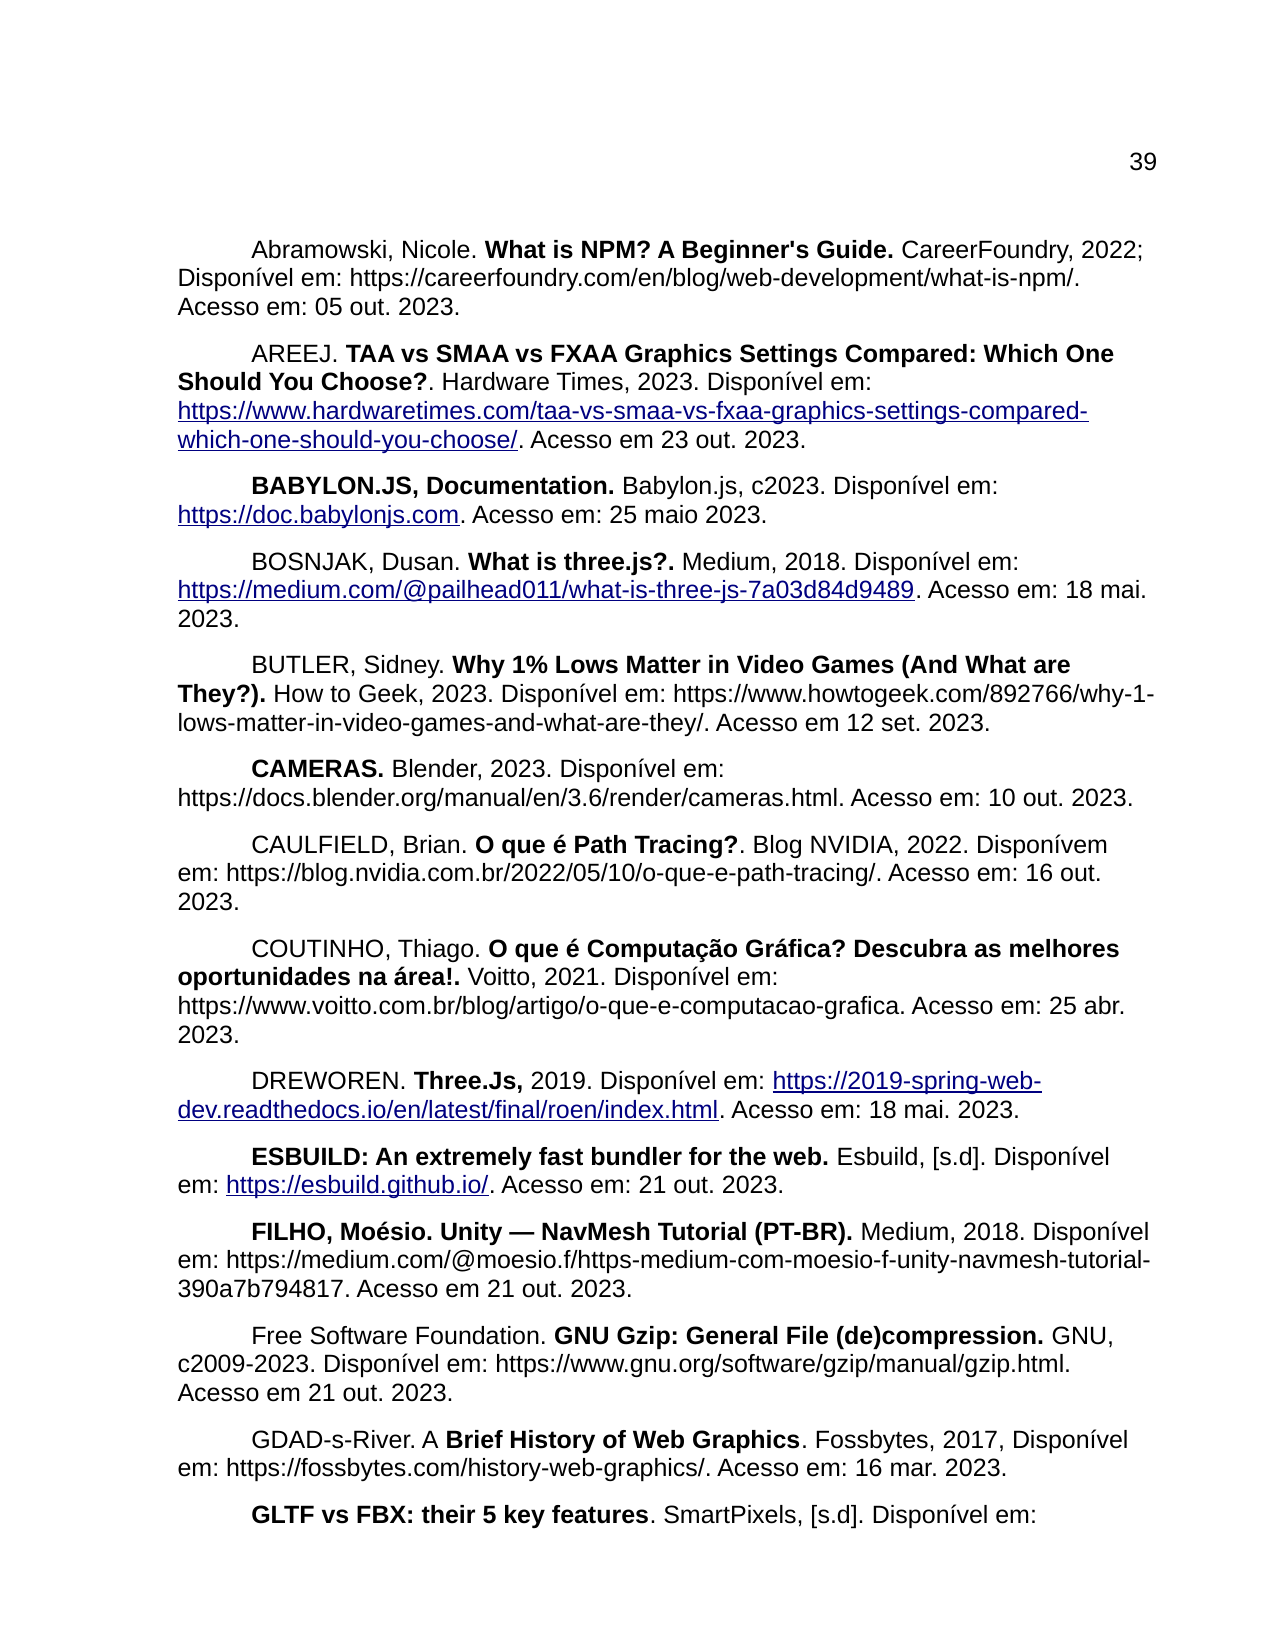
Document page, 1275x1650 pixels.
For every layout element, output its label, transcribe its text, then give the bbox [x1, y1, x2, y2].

text Free Software Foundation. GNU Gzip: General File (de)compression. GNU, c2009-2023. Disponível em: https://www.gnu.org/software/gzip/manual/gzip.html. Acesso em 21 out. 2023. [177, 1321, 1157, 1407]
text BUTLER, Sidney. Why 1% Lows Matter in Video Games (And What are They?). How to Geek, 2023. Disponível em: https://www.howtogeek.com/892766/why-1-lows-matter-in-video-games-and-what-are-they/. Acesso em 12 set. 2023. [177, 651, 1157, 737]
text CAULFIELD, Brian. O que é Path Tracing?. Blog NVIDIA, 2022. Disponívem em: https://blog.nvidia.com.br/2022/05/10/o-que-e-path-tracing/. Acesso em: 16 out. 2023. [177, 830, 1157, 916]
text BABYLON.JS, Documentation. Babylon.js, c2023. Disponível em: https://doc.babylonjs.com. Acesso em: 25 maio 2023. [177, 471, 1157, 529]
text GDAD-s-River. A Brief History of Web Graphics. Fossbytes, 2017, Disponível em: https://fossbytes.com/history-web-graphics/. Acesso em: 16 mar. 2023. [177, 1425, 1157, 1482]
text COUTINHO, Thiago. O que é Computação Gráfica? Descubra as melhores oportunidades na área!. Voitto, 2021. Disponível em: https://www.voitto.com.br/blog/artigo/o-que-e-computacao-grafica. Acesso em: 25 abr. 2023. [177, 934, 1157, 1049]
text FILHO, Moésio. Unity — NavMesh Tutorial (PT-BR). Medium, 2018. Disponível em: https://medium.com/@moesio.f/https-medium-com-moesio-f-unity-navmesh-tutorial-390a7b794817. Acesso em 21 out. 2023. [177, 1217, 1157, 1303]
text DREWOREN. Three.Js, 2019. Disponível em: https://2019-spring-web-dev.readthedocs.io/en/latest/final/roen/index.html. Acesso em: 18 mai. 2023. [177, 1066, 1157, 1124]
text Abramowski, Nicole. What is NPM? A Beginner's Guide. CareerFoundry, 2022; Disponível em: https://careerfoundry.com/en/blog/web-development/what-is-npm/. Acesso em: 05 out. 2023. [177, 235, 1157, 321]
text GLTF vs FBX: their 5 key features. SmartPixels, [s.d]. Disponível em: [177, 1500, 1157, 1529]
text CAMERAS. Blender, 2023. Disponível em: https://docs.blender.org/manual/en/3.6/render/cameras.html. Acesso em: 10 out. 2023. [177, 754, 1157, 812]
text AREEJ. TAA vs SMAA vs FXAA Graphics Settings Compared: Which One Should You Choose?. Hardware Times, 2023. Disponível em: https://www.hardwaretimes.com/taa-vs-smaa-vs-fxaa-graphics-settings-compared-which-one-should-you-choose/. Acesso em 23 out. 2023. [177, 339, 1157, 454]
text BOSNJAK, Dusan. What is three.js?. Medium, 2018. Disponível em: https://medium.com/@pailhead011/what-is-three-js-7a03d84d9489. Acesso em: 18 mai. 2023. [177, 547, 1157, 633]
text ESBUILD: An extremely fast bundler for the web. Esbuild, [s.d]. Disponível em: https://esbuild.github.io/. Acesso em: 21 out. 2023. [177, 1142, 1157, 1199]
